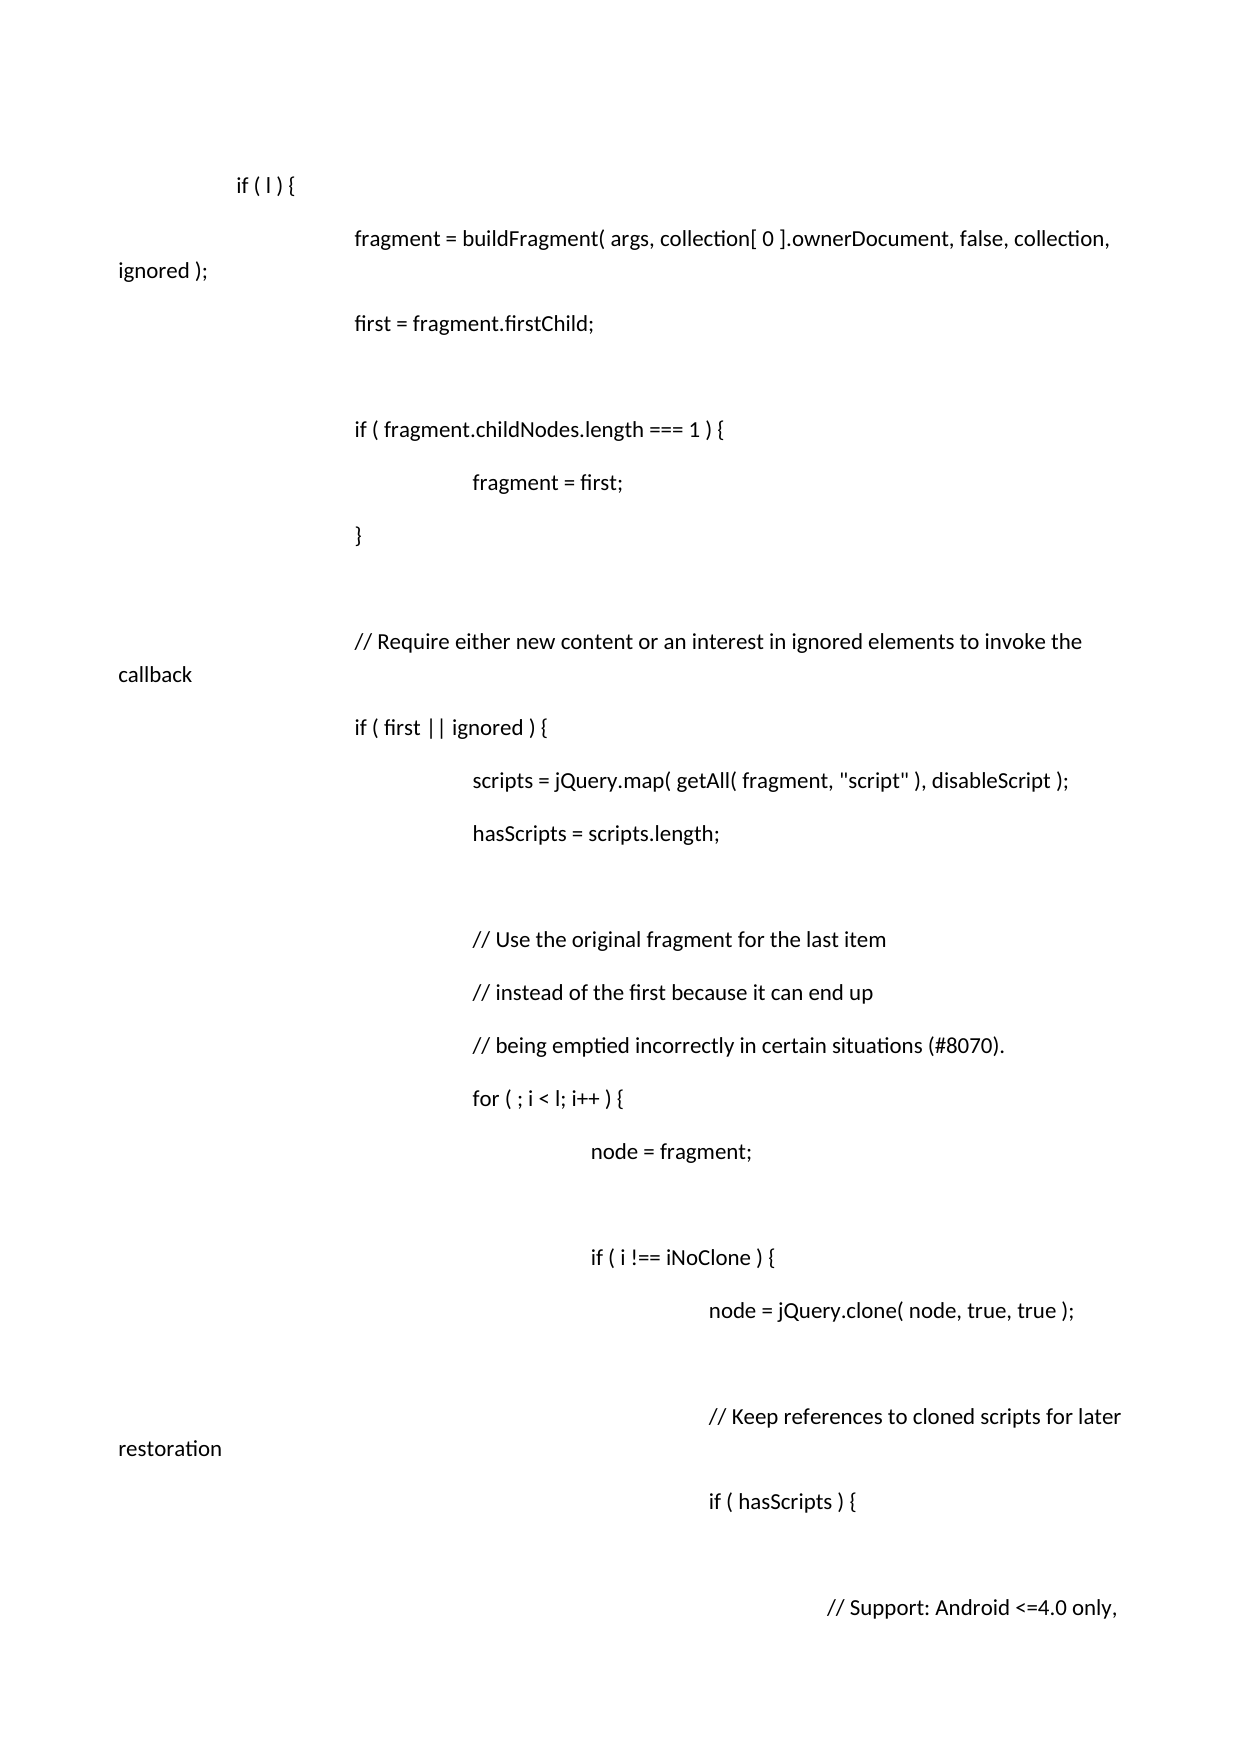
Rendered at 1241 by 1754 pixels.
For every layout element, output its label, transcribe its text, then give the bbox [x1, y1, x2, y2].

text if ( fragment.childNodes.length === 1 ) { [118, 415, 1122, 443]
text hasScripts = scripts.length; [118, 819, 1122, 847]
text // instead of the first because it can end up [118, 978, 1122, 1006]
text if ( l ) { [118, 171, 1122, 199]
text fragment = buildFragment( args, collection[ 0 ].ownerDocument, false, collection, ignored ); [118, 224, 1122, 284]
text // being emptied incorrectly in certain situations (#8070). [118, 1031, 1122, 1059]
text // Use the original fragment for the last item [118, 925, 1122, 953]
text // Require either new content or an interest in ignored elements to invoke the callback [118, 627, 1122, 688]
text } [118, 521, 1122, 549]
text if ( i !== iNoClone ) { [118, 1243, 1122, 1271]
text scripts = jQuery.map( getAll( fragment, "script" ), disableScript ); [118, 766, 1122, 794]
text fragment = first; [118, 468, 1122, 496]
text if ( first || ignored ) { [118, 713, 1122, 741]
text node = jQuery.clone( node, true, true ); [118, 1296, 1122, 1324]
text first = fragment.firstChild; [118, 309, 1122, 337]
text // Keep references to cloned scripts for later restoration [118, 1402, 1122, 1462]
text // Support: Android <=4.0 only, [118, 1593, 1122, 1621]
text node = fragment; [118, 1137, 1122, 1165]
text if ( hasScripts ) { [118, 1487, 1122, 1515]
text for ( ; i < l; i++ ) { [118, 1084, 1122, 1112]
